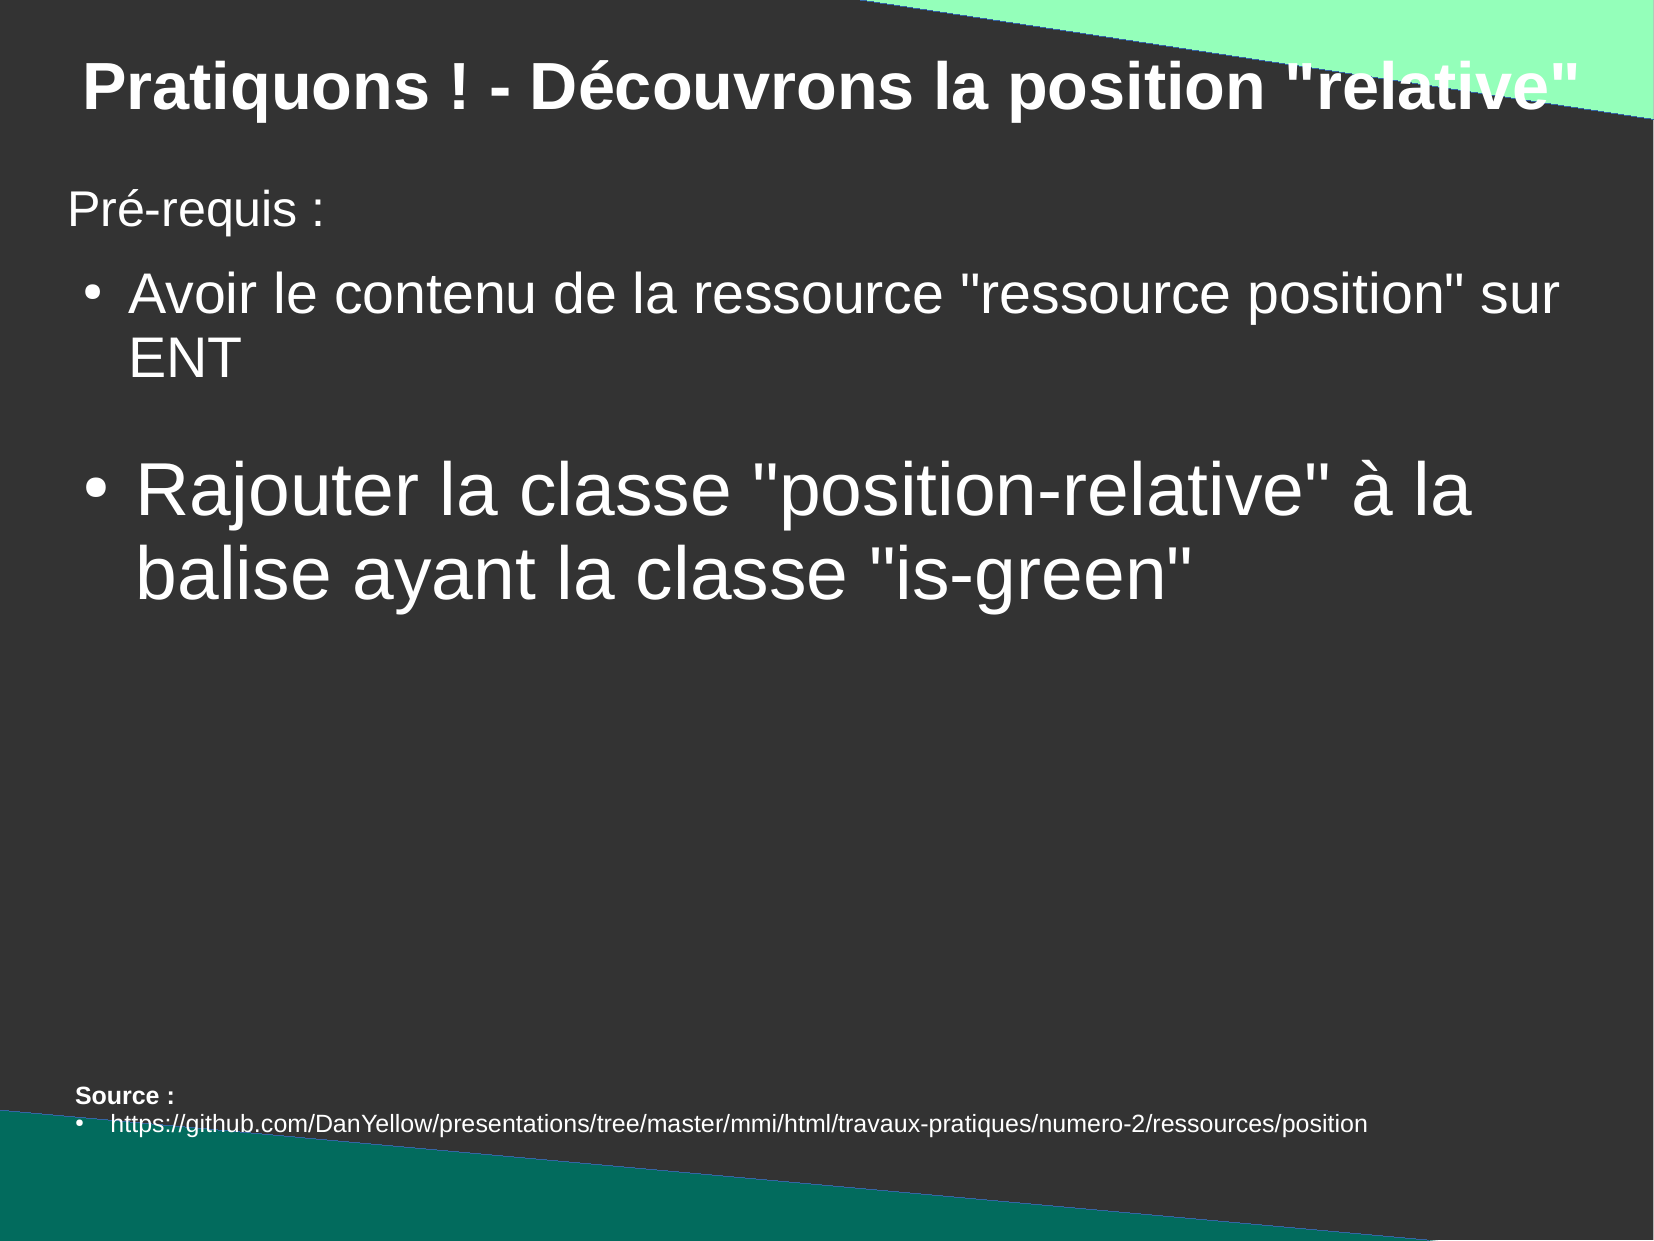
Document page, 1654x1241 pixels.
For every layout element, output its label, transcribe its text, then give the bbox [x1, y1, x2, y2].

title Pratiquons ! - Découvrons la position "relative" [82, 49, 1607, 180]
text_box [860, 0, 1654, 120]
text_box Source : https://github.com/DanYellow/presentations/tree/master/mmi/html/travaux-pratiques/numero-2/ressources/position [60, 1074, 1546, 1217]
list Rajouter la classe "position-relative" à la balise ayant la classe "is-green" [64, 447, 1589, 626]
list Pré-requis : Avoir le contenu de la ressource "ressource position" sur ENT [67, 180, 1607, 390]
